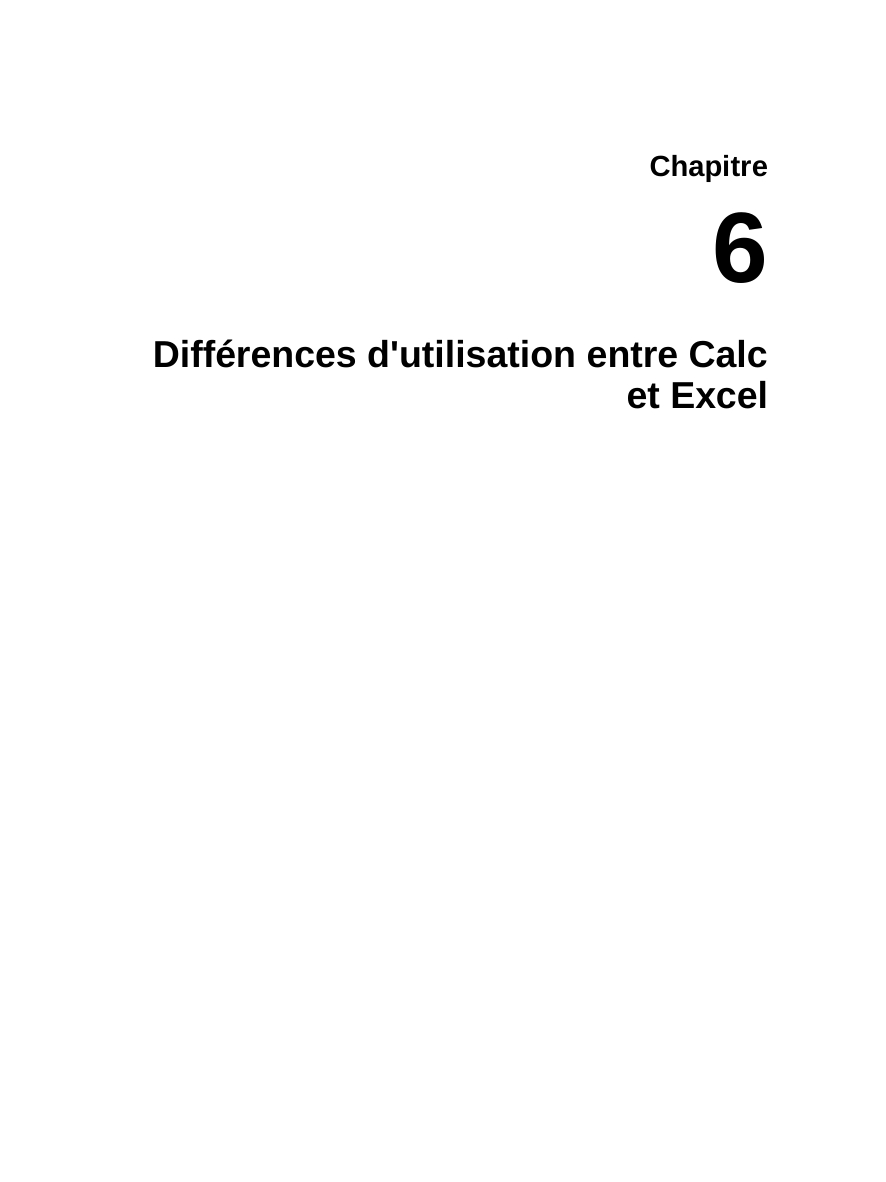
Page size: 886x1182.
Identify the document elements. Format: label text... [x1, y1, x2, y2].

text 6 [118, 192, 768, 303]
text Chapitre [118, 150, 768, 183]
subtitle Différences d'utilisation entre Calc et Excel [118, 333, 768, 417]
